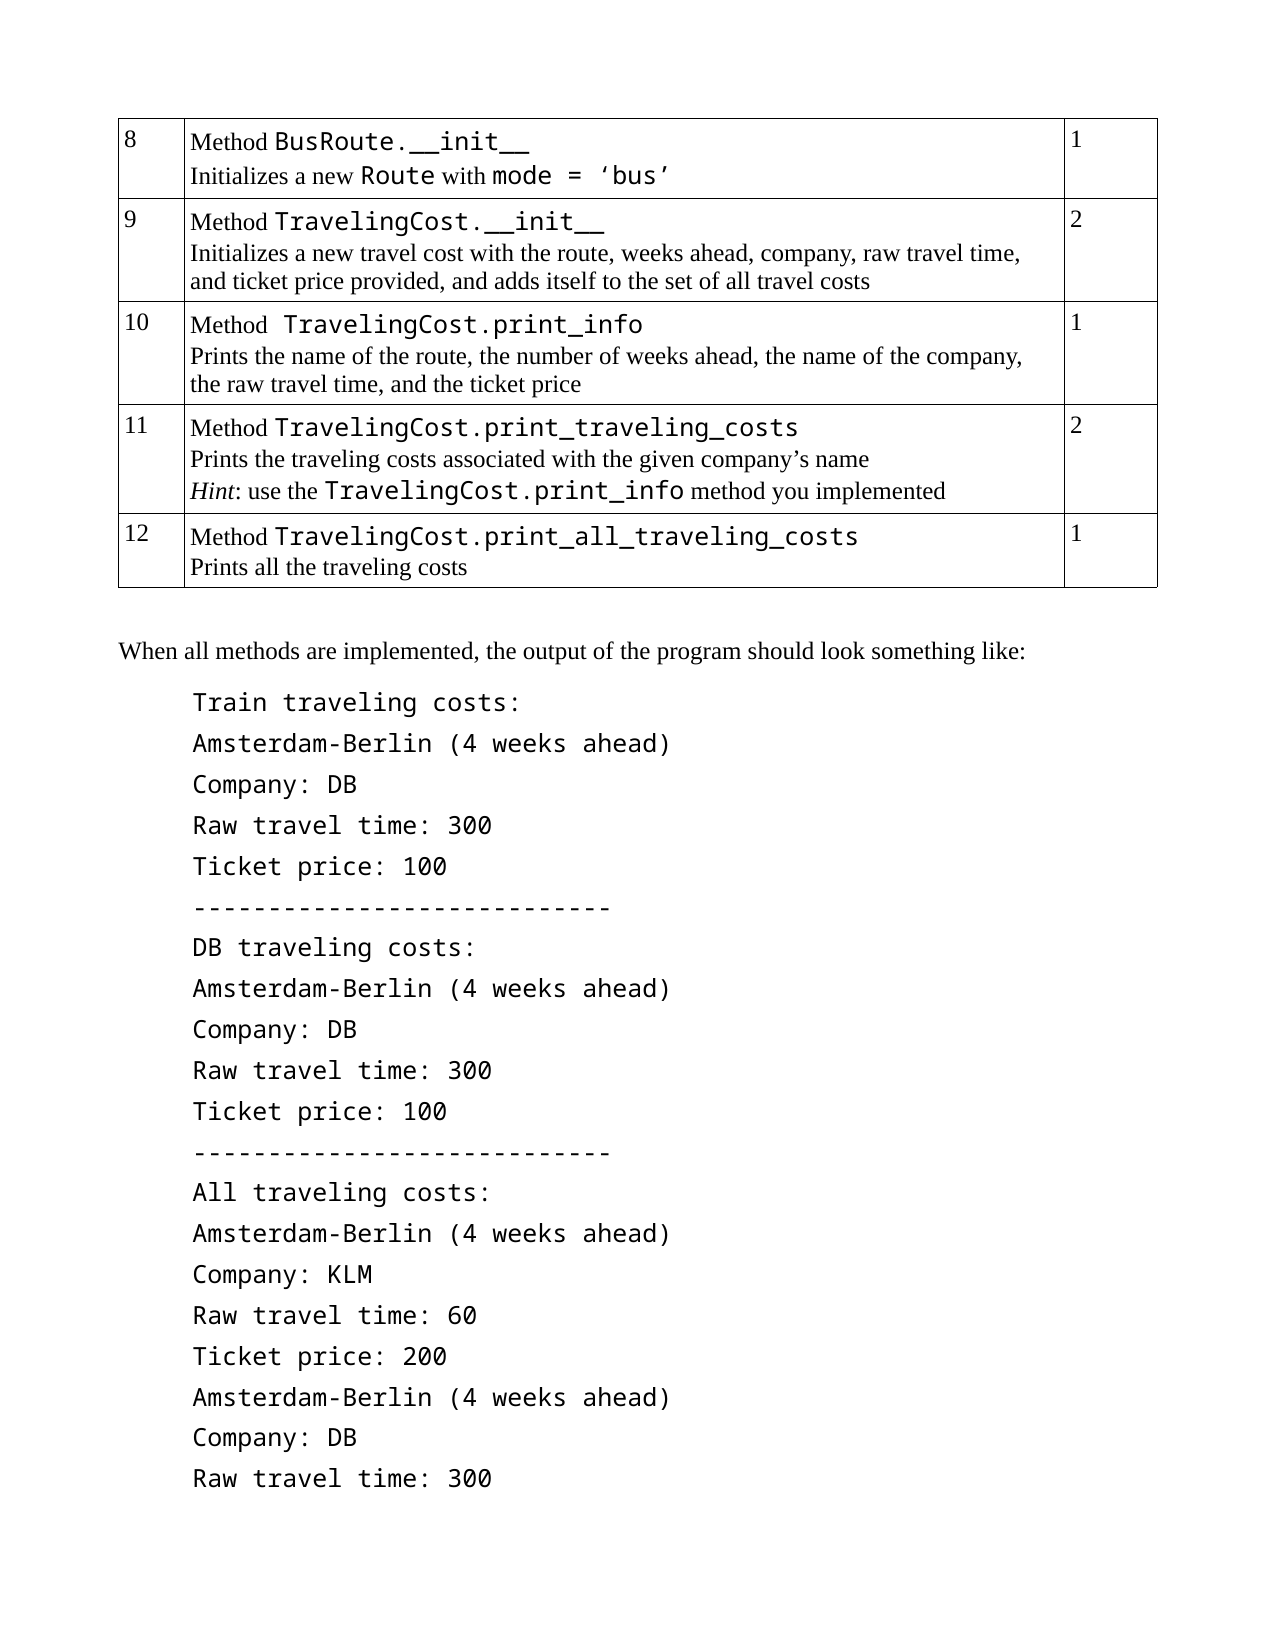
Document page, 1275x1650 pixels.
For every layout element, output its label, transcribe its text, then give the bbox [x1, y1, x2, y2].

table_cell Method BusRoute.__init__ Initializes a new Route with mode = ‘bus’ [185, 119, 1064, 198]
table_cell 2 [1065, 405, 1157, 512]
table_cell 11 [119, 405, 184, 512]
table_cell 1 [1065, 119, 1157, 198]
text When all methods are implemented, the output of the program should look something like: [118, 636, 1157, 665]
table_cell Method TravelingCost.print_traveling_costs Prints the traveling costs associated with the given company’s name Hint: use the TravelingCost.print_info method you implemented [185, 405, 1064, 512]
table_cell Method TravelingCost.print_info Prints the name of the route, the number of weeks ahead, the name of the company, the raw travel time, and the ticket price [185, 302, 1064, 404]
table_cell 12 [119, 514, 184, 587]
text Train traveling costs: Amsterdam-Berlin (4 weeks ahead) Company: DB Raw travel time: 300 Ticket price: 100 ---------------------------- DB traveling costs: Amsterdam-Berlin (4 weeks ahead) Company: DB Raw travel time: 300 Ticket price: 100 ---------------------------- All traveling costs: Amsterdam-Berlin (4 weeks ahead) Company: KLM Raw travel time: 60 Ticket price: 200 Amsterdam-Berlin (4 weeks ahead) Company: DB Raw travel time: 300 [192, 685, 1157, 1495]
table_cell Method TravelingCost.__init__ Initializes a new travel cost with the route, weeks ahead, company, raw travel time, and ticket price provided, and adds itself to the set of all travel costs [185, 199, 1064, 301]
table_cell 1 [1065, 514, 1157, 587]
table_cell 1 [1065, 302, 1157, 404]
table_cell 2 [1065, 199, 1157, 301]
table_cell 8 [119, 119, 184, 198]
table_cell Method TravelingCost.print_all_traveling_costs Prints all the traveling costs [185, 514, 1064, 587]
table_cell 9 [119, 199, 184, 301]
table_cell 10 [119, 302, 184, 404]
